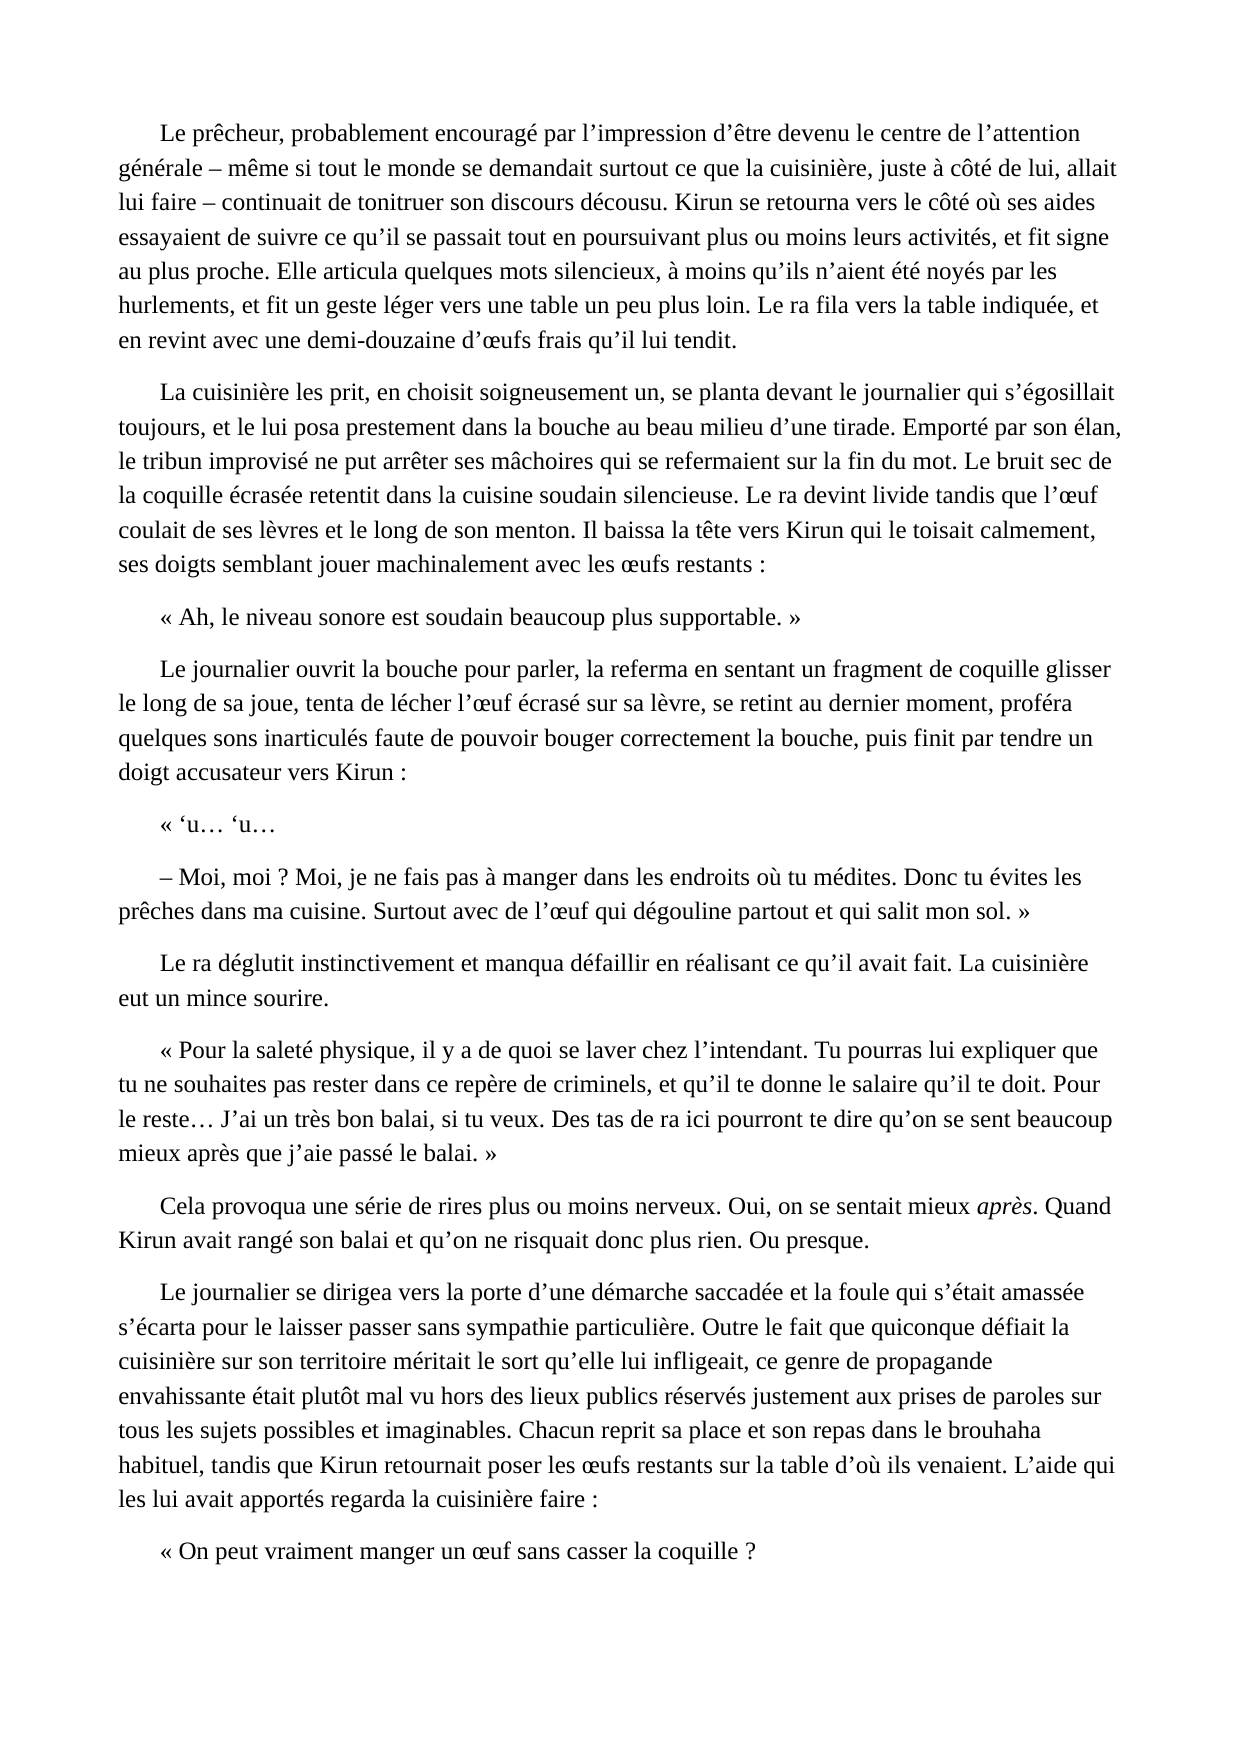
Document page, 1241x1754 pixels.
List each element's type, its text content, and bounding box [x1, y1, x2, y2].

text Le ra déglutit instinctivement et manqua défaillir en réalisant ce qu’il avait fait. La cuisinière eut un mince sourire. [118, 948, 1122, 1012]
text « On peut vraiment manger un œuf sans casser la coquille ? [118, 1536, 1122, 1565]
text Le journalier ouvrit la bouche pour parler, la referma en sentant un fragment de coquille glisser le long de sa joue, tenta de lécher l’œuf écrasé sur sa lèvre, se retint au dernier moment, proféra quelques sons inarticulés faute de pouvoir bouger correctement la bouche, puis finit par tendre un doigt accusateur vers Kirun : [118, 654, 1122, 786]
text Le prêcheur, probablement encouragé par l’impression d’être devenu le centre de l’attention générale – même si tout le monde se demandait surtout ce que la cuisinière, juste à côté de lui, allait lui faire – continuait de tonitruer son discours décousu. Kirun se retourna vers le côté où ses aides essayaient de suivre ce qu’il se passait tout en poursuivant plus ou moins leurs activités, et fit signe au plus proche. Elle articula quelques mots silencieux, à moins qu’ils n’aient été noyés par les hurlements, et fit un geste léger vers une table un peu plus loin. Le ra fila vers la table indiquée, et en revint avec une demi-douzaine d’œufs frais qu’il lui tendit. [118, 118, 1122, 354]
text – Moi, moi ? Moi, je ne fais pas à manger dans les endroits où tu médites. Donc tu évites les prêches dans ma cuisine. Surtout avec de l’œuf qui dégouline partout et qui salit mon sol. » [118, 862, 1122, 925]
text « Pour la saleté physique, il y a de quoi se laver chez l’intendant. Tu pourras lui expliquer que tu ne souhaites pas rester dans ce repère de criminels, et qu’il te donne le salaire qu’il te doit. Pour le reste… J’ai un très bon balai, si tu veux. Des tas de ra ici pourront te dire qu’on se sent beaucoup mieux après que j’aie passé le balai. » [118, 1035, 1122, 1167]
text Cela provoqua une série de rires plus ou moins nerveux. Oui, on se sentait mieux après. Quand Kirun avait rangé son balai et qu’on ne risquait donc plus rien. Ou presque. [118, 1191, 1122, 1254]
text La cuisinière les prit, en choisit soigneusement un, se planta devant le journalier qui s’égosillait toujours, et le lui posa prestement dans la bouche au beau milieu d’une tirade. Emporté par son élan, le tribun improvisé ne put arrêter ses mâchoires qui se refermaient sur la fin du mot. Le bruit sec de la coquille écrasée retentit dans la cuisine soudain silencieuse. Le ra devint livide tandis que l’œuf coulait de ses lèvres et le long de son menton. Il baissa la tête vers Kirun qui le toisait calmement, ses doigts semblant jouer machinalement avec les œufs restants : [118, 377, 1122, 578]
text « Ah, le niveau sonore est soudain beaucoup plus supportable. » [118, 602, 1122, 631]
text « ‘u… ‘u… [118, 809, 1122, 838]
text Le journalier se dirigea vers la porte d’une démarche saccadée et la foule qui s’était amassée s’écarta pour le laisser passer sans sympathie particulière. Outre le fait que quiconque défiait la cuisinière sur son territoire méritait le sort qu’elle lui infligeait, ce genre de propagande envahissante était plutôt mal vu hors des lieux publics réservés justement aux prises de paroles sur tous les sujets possibles et imaginables. Chacun reprit sa place et son repas dans le brouhaha habituel, tandis que Kirun retournait poser les œufs restants sur la table d’où ils venaient. L’aide qui les lui avait apportés regarda la cuisinière faire : [118, 1277, 1122, 1513]
